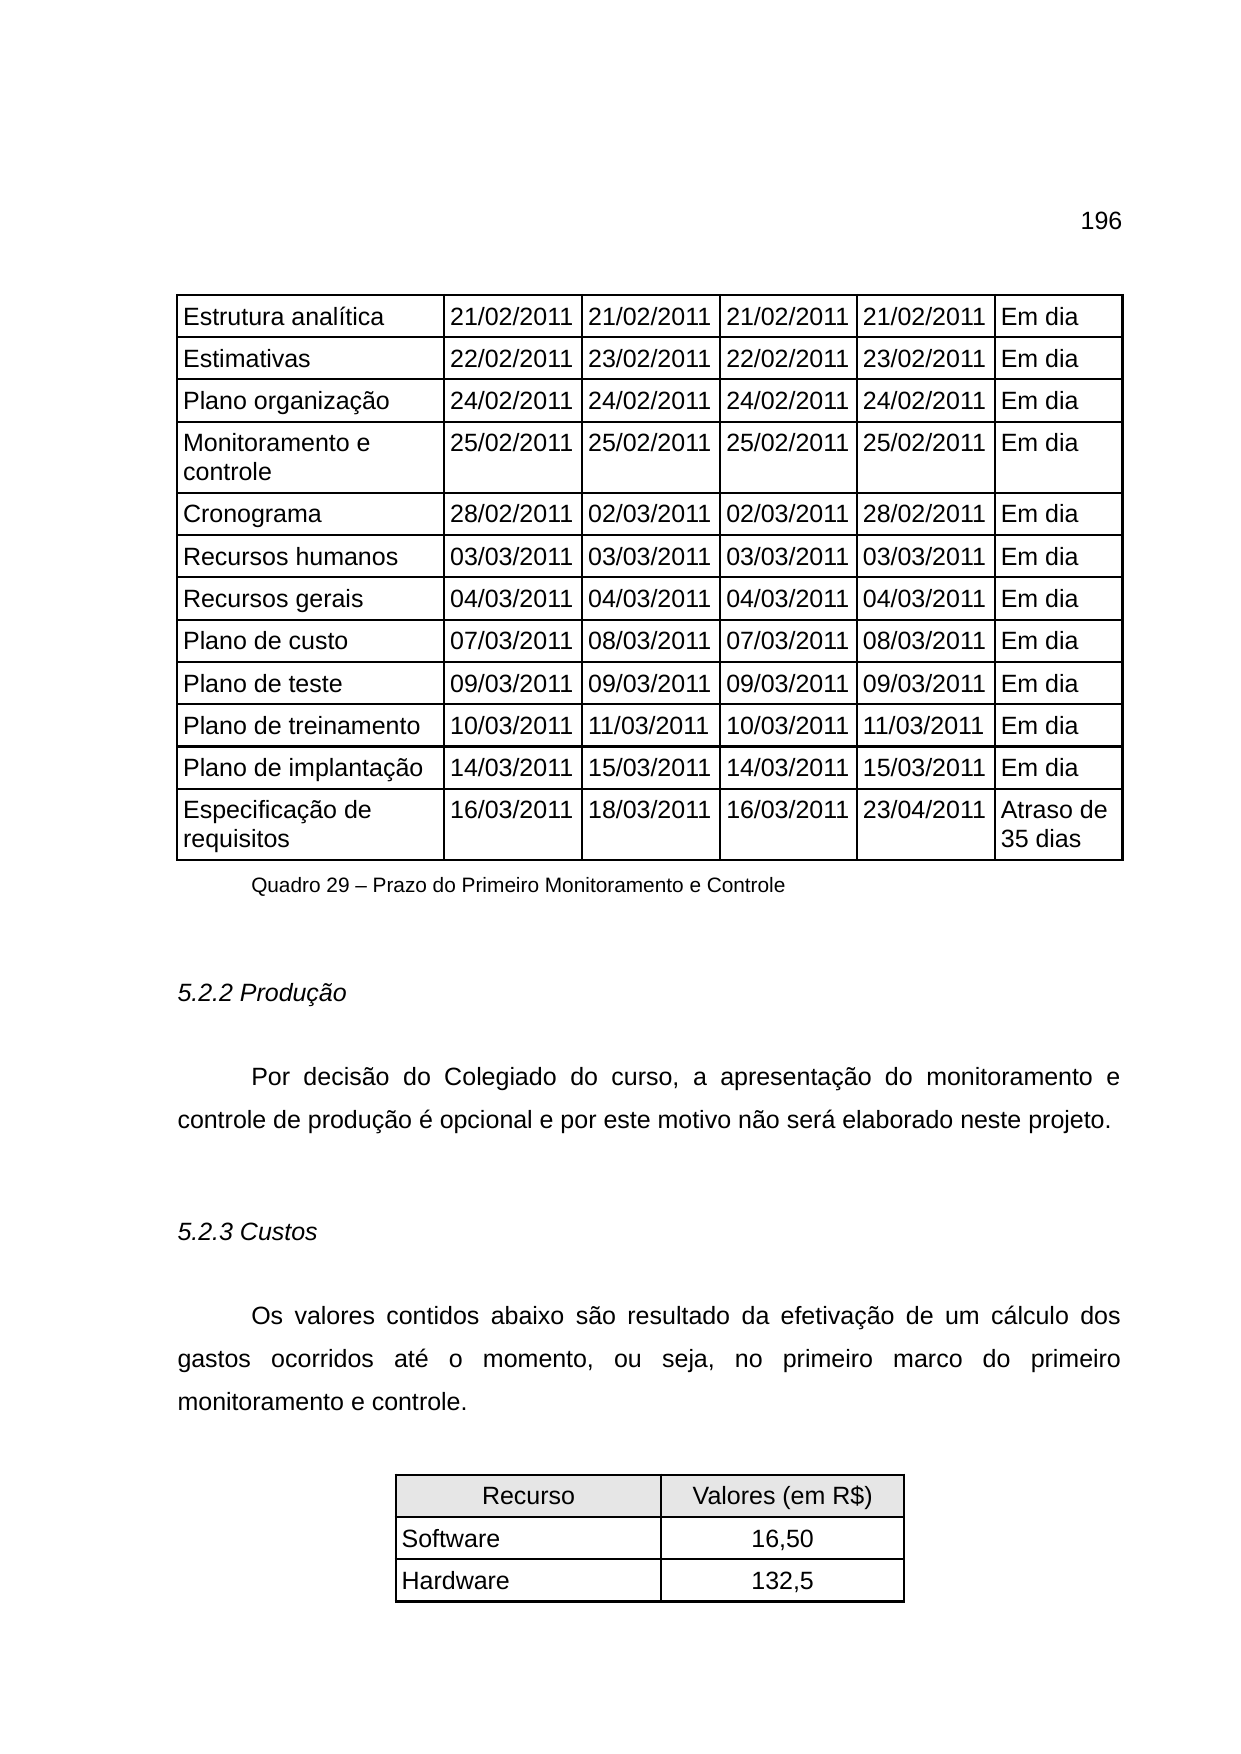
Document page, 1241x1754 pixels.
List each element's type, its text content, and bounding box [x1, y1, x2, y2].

table_cell 09/03/2011 [858, 663, 994, 703]
table_cell 18/03/2011 [583, 790, 719, 859]
table_cell Em dia [996, 748, 1121, 788]
table_header Recurso [397, 1476, 660, 1516]
table_cell 09/03/2011 [721, 663, 856, 703]
table_cell 22/02/2011 [445, 338, 581, 378]
table_cell 15/03/2011 [583, 748, 719, 788]
table_cell 16,50 [662, 1518, 903, 1558]
table_cell Em dia [996, 380, 1121, 421]
table_cell 25/02/2011 [858, 423, 994, 492]
table_cell Em dia [996, 536, 1121, 576]
table_cell 04/03/2011 [583, 578, 719, 618]
subtitle 5.2.2 Produção [177, 978, 1122, 1007]
table_cell Em dia [996, 338, 1121, 378]
table_cell Atraso de 35 dias [996, 790, 1121, 859]
table_cell 25/02/2011 [583, 423, 719, 492]
table_cell 16/03/2011 [445, 790, 581, 859]
table_cell 25/02/2011 [721, 423, 856, 492]
table_cell 16/03/2011 [721, 790, 856, 859]
table_cell 21/02/2011 [721, 296, 856, 336]
table_cell 08/03/2011 [583, 621, 719, 661]
table_cell 23/04/2011 [858, 790, 994, 859]
table_cell 10/03/2011 [445, 705, 581, 745]
table_cell 11/03/2011 [858, 705, 994, 745]
table_cell Em dia [996, 705, 1121, 745]
table_cell 02/03/2011 [583, 494, 719, 534]
table_cell Cronograma [178, 494, 443, 534]
table_cell 03/03/2011 [721, 536, 856, 576]
table_cell 03/03/2011 [858, 536, 994, 576]
table_cell 03/03/2011 [583, 536, 719, 576]
table_cell Plano de implantação [178, 748, 443, 788]
table_cell 03/03/2011 [445, 536, 581, 576]
table_cell Recursos gerais [178, 578, 443, 618]
table_cell Em dia [996, 621, 1121, 661]
table_cell 14/03/2011 [445, 748, 581, 788]
text Por decisão do Colegiado do curso, a apresentação do monitoramento e controle de produção é opcional e por este motivo não será elaborado neste projeto. [177, 1062, 1122, 1134]
table_cell 04/03/2011 [721, 578, 856, 618]
table_cell 25/02/2011 [445, 423, 581, 492]
table_cell 14/03/2011 [721, 748, 856, 788]
table_cell 24/02/2011 [721, 380, 856, 421]
table_cell 02/03/2011 [721, 494, 856, 534]
table_cell 21/02/2011 [445, 296, 581, 336]
table_cell 28/02/2011 [858, 494, 994, 534]
table_cell 23/02/2011 [583, 338, 719, 378]
table_cell 24/02/2011 [858, 380, 994, 421]
table_cell Plano organização [178, 380, 443, 421]
table_cell Em dia [996, 494, 1121, 534]
table_header Valores (em R$) [662, 1476, 903, 1516]
table_cell 11/03/2011 [583, 705, 719, 745]
text Quadro 29 – Prazo do Primeiro Monitoramento e Controle [177, 873, 1122, 897]
table_cell Em dia [996, 663, 1121, 703]
table_cell 09/03/2011 [445, 663, 581, 703]
table_cell 15/03/2011 [858, 748, 994, 788]
table_cell Estimativas [178, 338, 443, 378]
table_cell Em dia [996, 296, 1121, 336]
table_cell Plano de treinamento [178, 705, 443, 745]
table_cell 28/02/2011 [445, 494, 581, 534]
table_cell Em dia [996, 578, 1121, 618]
table_cell Plano de custo [178, 621, 443, 661]
subtitle 5.2.3 Custos [177, 1217, 1122, 1245]
table_cell Hardware [397, 1560, 660, 1600]
table_cell 04/03/2011 [858, 578, 994, 618]
table_cell Software [397, 1518, 660, 1558]
table_cell 07/03/2011 [445, 621, 581, 661]
table_cell 23/02/2011 [858, 338, 994, 378]
table_cell 10/03/2011 [721, 705, 856, 745]
table_cell Estrutura analítica [178, 296, 443, 336]
table_cell Em dia [996, 423, 1121, 492]
table_cell 24/02/2011 [583, 380, 719, 421]
table_cell 07/03/2011 [721, 621, 856, 661]
table_cell 21/02/2011 [858, 296, 994, 336]
table_cell Monitoramento e controle [178, 423, 443, 492]
table_cell 22/02/2011 [721, 338, 856, 378]
table_cell 132,5 [662, 1560, 903, 1600]
table_cell 09/03/2011 [583, 663, 719, 703]
table_cell Especificação de requisitos [178, 790, 443, 859]
table_cell 21/02/2011 [583, 296, 719, 336]
table_cell Recursos humanos [178, 536, 443, 576]
table_cell 08/03/2011 [858, 621, 994, 661]
table_cell Plano de teste [178, 663, 443, 703]
table_cell 24/02/2011 [445, 380, 581, 421]
text Os valores contidos abaixo são resultado da efetivação de um cálculo dos gastos ocorridos até o momento, ou seja, no primeiro marco do primeiro monitoramento e controle. [177, 1301, 1122, 1416]
table_cell 04/03/2011 [445, 578, 581, 618]
